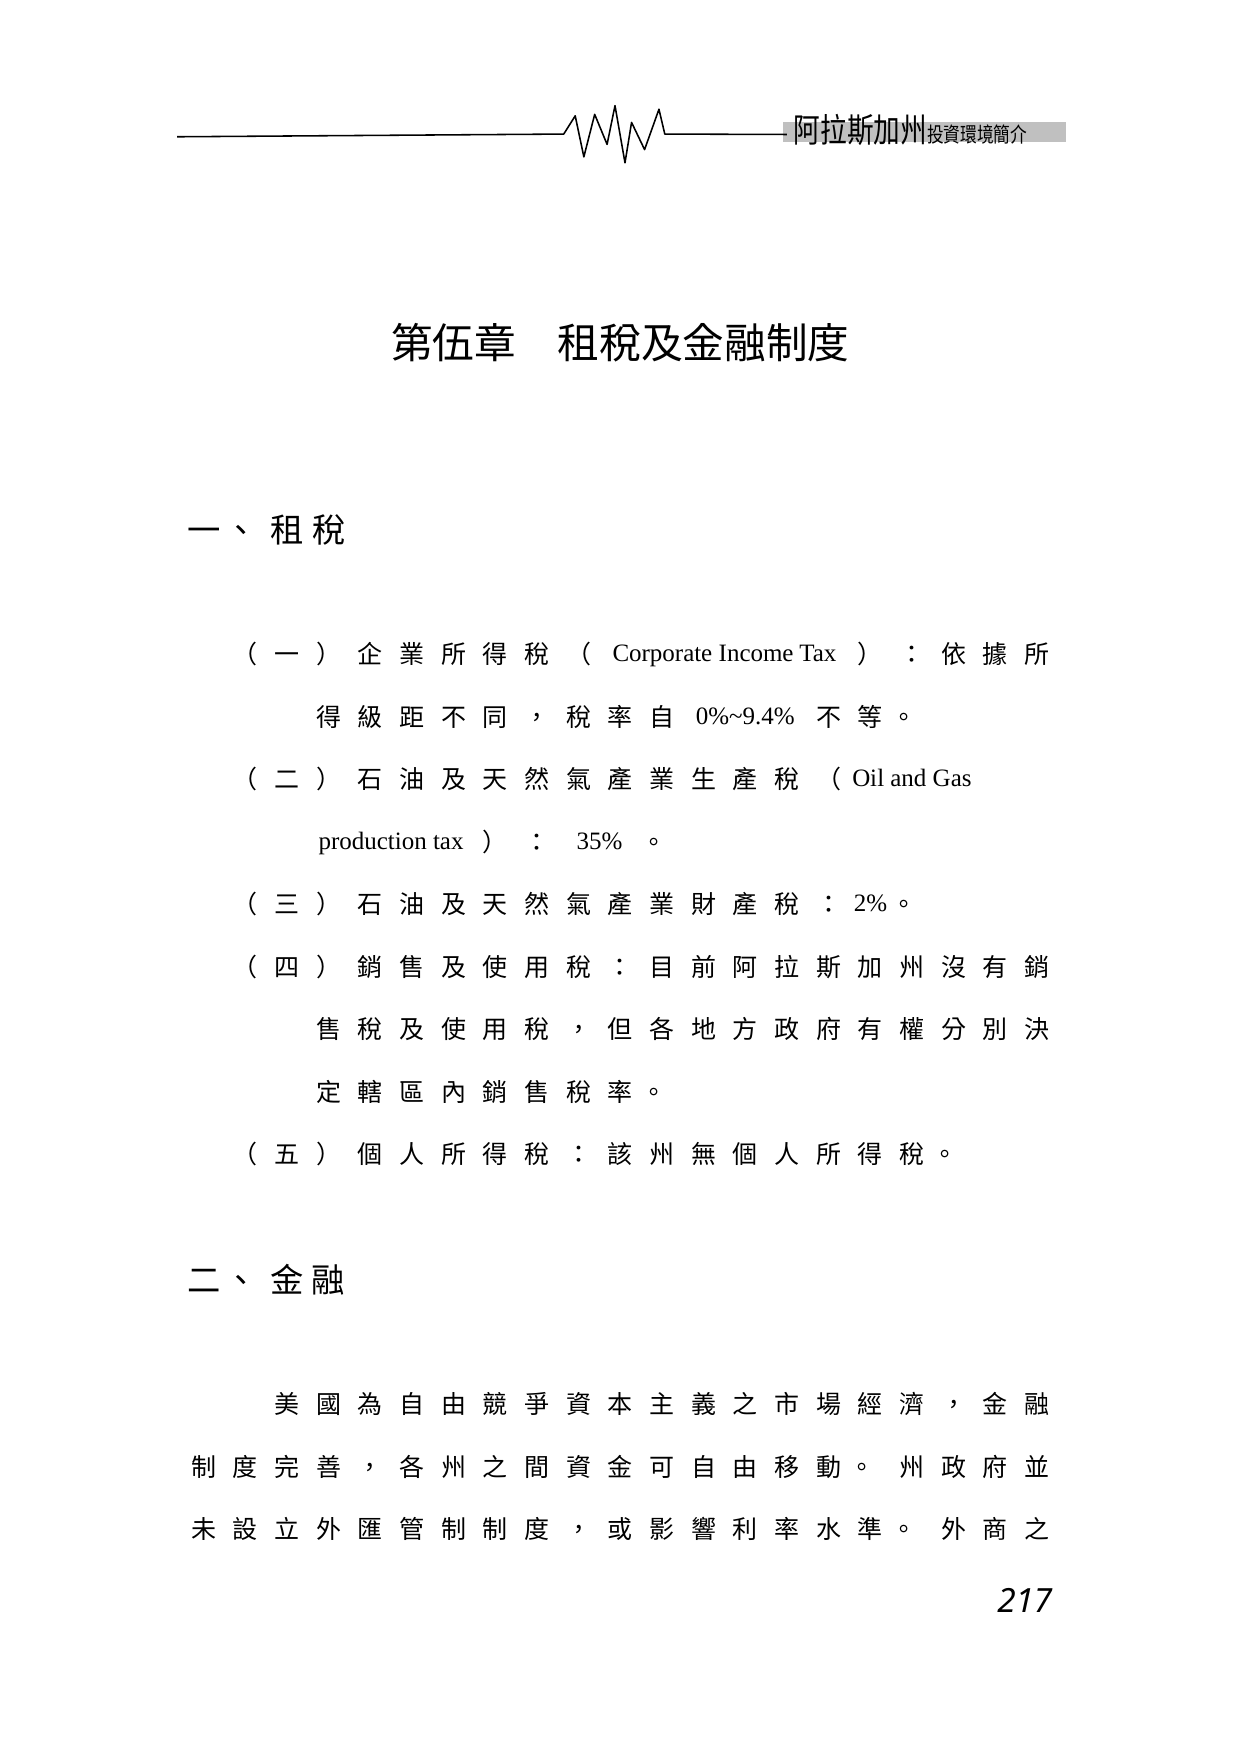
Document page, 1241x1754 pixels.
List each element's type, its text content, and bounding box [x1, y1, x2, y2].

text （四）銷售及使用稅：目前阿拉斯加州沒有銷售稅及使用稅，但各地方政府有權分別決定轄區內銷售稅率。 [207, 924, 1058, 1111]
text （五）個人所得稅：該州無個人所得稅。 [207, 1111, 1058, 1174]
text 美國為自由競爭資本主義之市場經濟，金融制度完善，各州之間資金可自由移動。州政府並未設立外匯管制制度，或影響利率水準。外商之 [183, 1361, 1058, 1549]
text （二）石油及天然氣產業生產稅（Oil and Gas production tax）：35%。 [207, 736, 1058, 861]
text 二、金融 [183, 1236, 1058, 1299]
text 一、租稅 [183, 486, 1058, 549]
text （一）企業所得稅（Corporate Income Tax）：依據所得級距不同，稅率自0%~9.4%不等。 [207, 611, 1058, 736]
text 第伍章 租稅及金融制度 [183, 299, 1058, 361]
text （三）石油及天然氣產業財產稅：2%。 [207, 861, 1058, 924]
